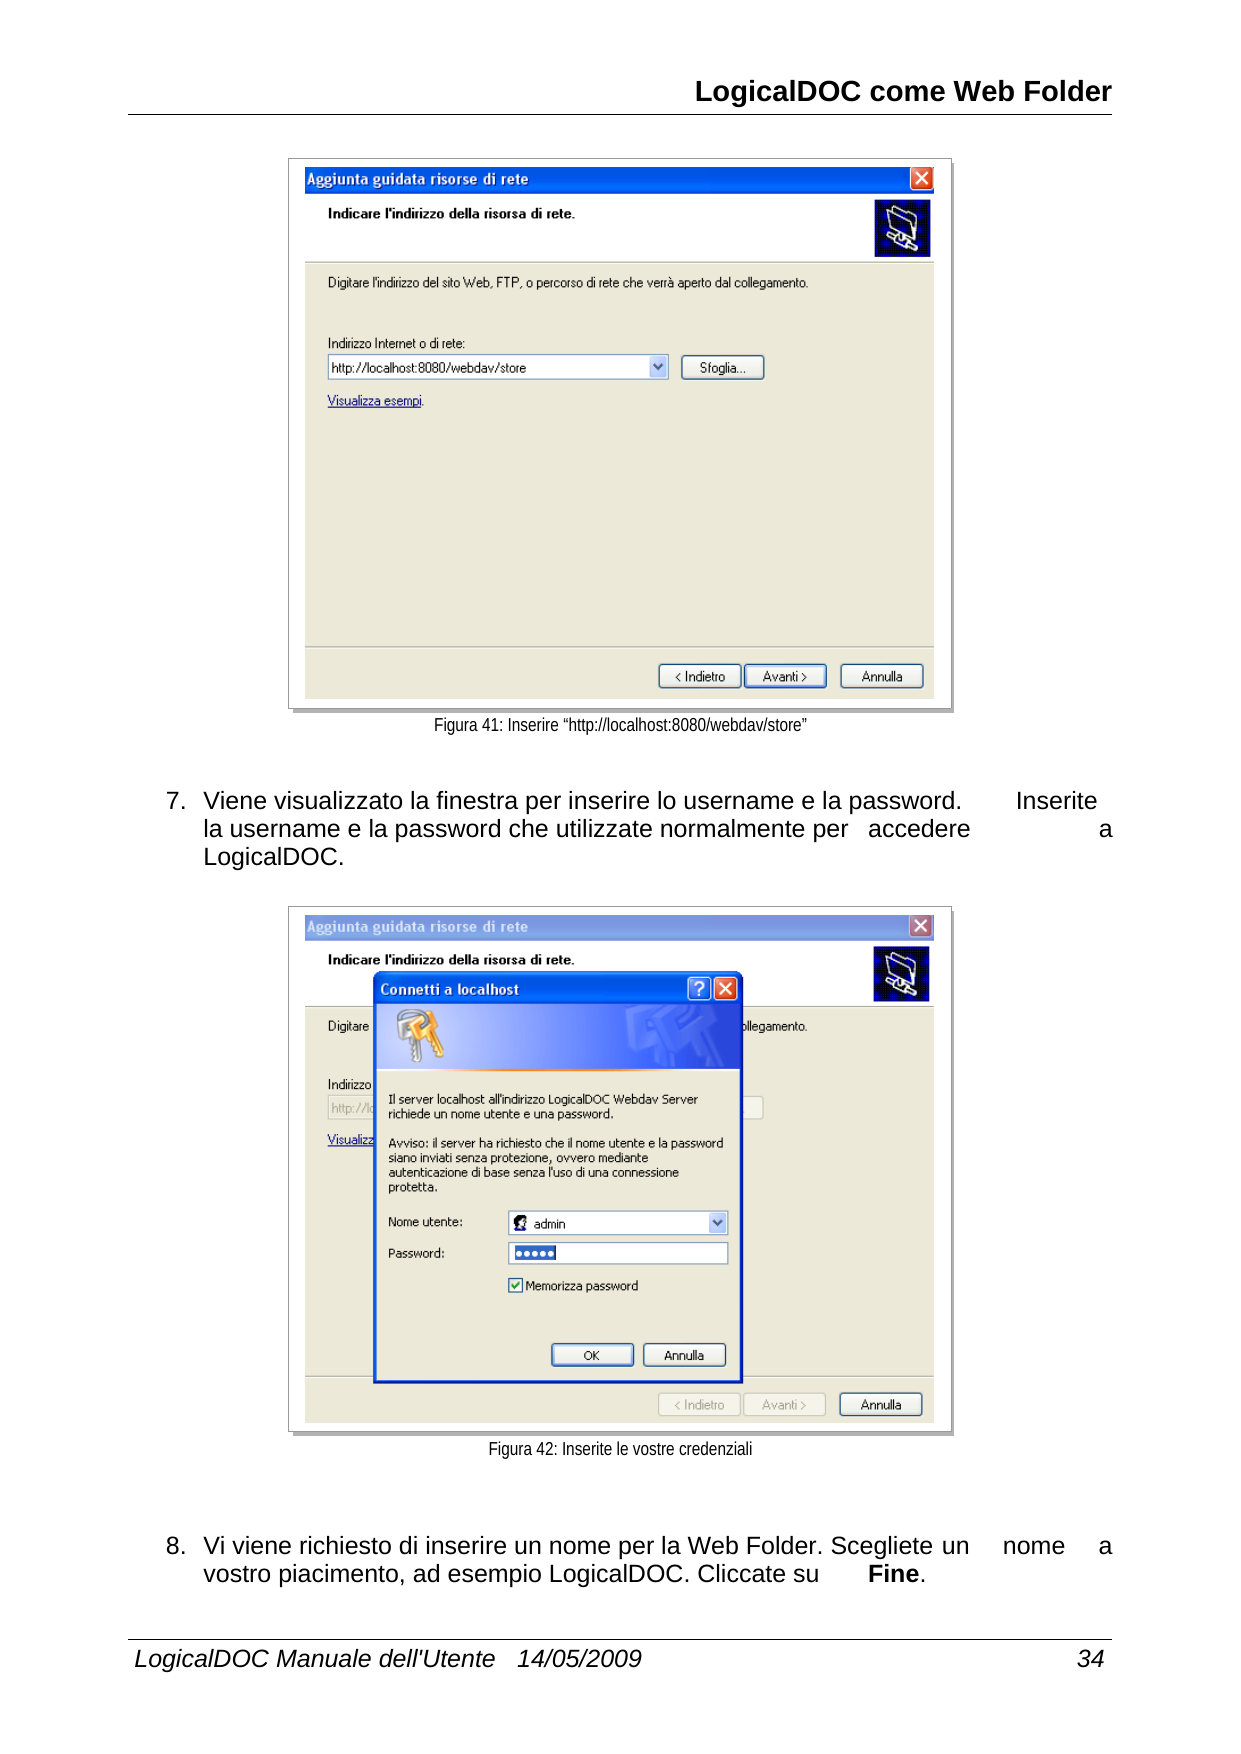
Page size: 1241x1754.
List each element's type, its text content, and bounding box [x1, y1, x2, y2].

picture [305, 915, 934, 1423]
list Viene visualizzato la finestra per inserire lo username e la password. Inserite la username e la password che utilizzate normalmente per accedere a LogicalDOC. [166, 787, 1112, 870]
list Vi viene richiesto di inserire un nome per la Web Folder. Scegliete un nome a vostro piacimento, ad esempio LogicalDOC. Cliccate su Fine. [166, 1532, 1112, 1587]
text Figura 41: Inserire “http://localhost:8080/webdav/store” [288, 709, 952, 736]
text Figura 42: Inserite le vostre credenziali [288, 1432, 952, 1459]
picture [305, 167, 934, 699]
